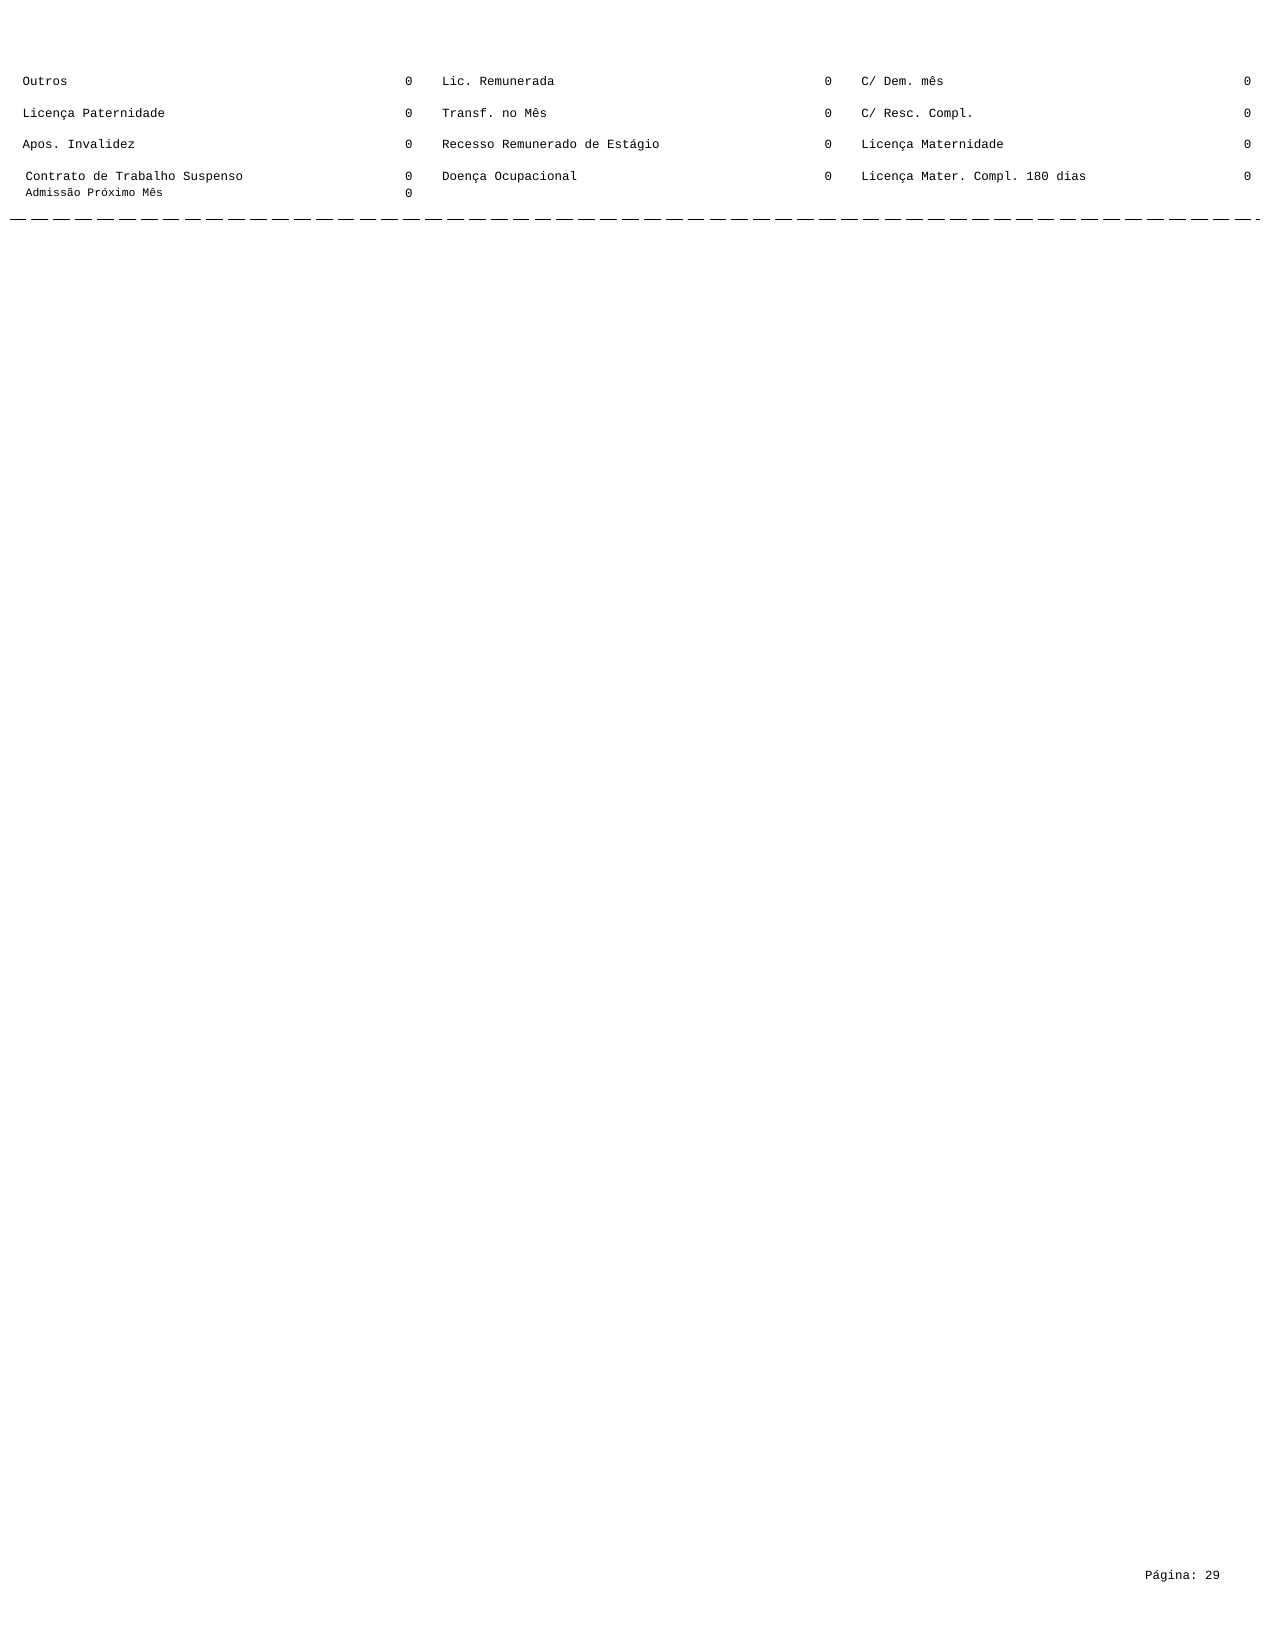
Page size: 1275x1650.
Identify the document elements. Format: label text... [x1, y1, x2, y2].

table_cell C/ Resc. Compl. [859, 107, 1016, 138]
table_cell Apos. Invalidez [10, 139, 333, 170]
table_cell 0 [691, 107, 859, 138]
table_cell 0 [1168, 75, 1259, 107]
table_cell Doença Ocupacional [426, 170, 691, 187]
table_cell 0 [333, 75, 426, 107]
table_cell Transf. no Mês [426, 107, 641, 138]
table_cell 0 [691, 139, 859, 170]
table_cell 0 [691, 75, 859, 107]
table_cell 0 [333, 107, 426, 138]
table_cell Admissão Próximo Mês [10, 187, 333, 219]
table_cell 0 [1168, 170, 1259, 187]
table_cell 0 [333, 170, 426, 187]
table_cell Outros [10, 75, 333, 107]
table_cell [1016, 107, 1067, 138]
table_cell 0 [333, 139, 426, 170]
table_cell Licença Mater. Compl. 180 dias [859, 170, 1168, 187]
table_cell 0 [1168, 107, 1259, 138]
table_cell Lic. Remunerada [426, 75, 641, 107]
table_cell Licença Maternidade [859, 139, 1016, 170]
table_cell [691, 187, 859, 219]
table_cell [1067, 107, 1168, 138]
table_cell [1067, 75, 1168, 107]
table_cell Licença Paternidade [10, 107, 333, 138]
table_cell [641, 75, 691, 107]
table_cell [641, 107, 691, 138]
table_cell 0 [1168, 139, 1259, 170]
table_cell Contrato de Trabalho Suspenso [10, 170, 333, 187]
table_cell 0 [333, 187, 426, 219]
table_cell [1168, 187, 1259, 219]
table_cell [859, 187, 1168, 219]
table_cell 0 [691, 170, 859, 187]
table_cell Recesso Remunerado de Estágio [426, 139, 691, 170]
table_cell [1067, 139, 1168, 170]
table_cell [426, 187, 691, 219]
table_cell [1016, 139, 1067, 170]
table_cell C/ Dem. mês [859, 75, 1016, 107]
table_cell [1016, 75, 1067, 107]
